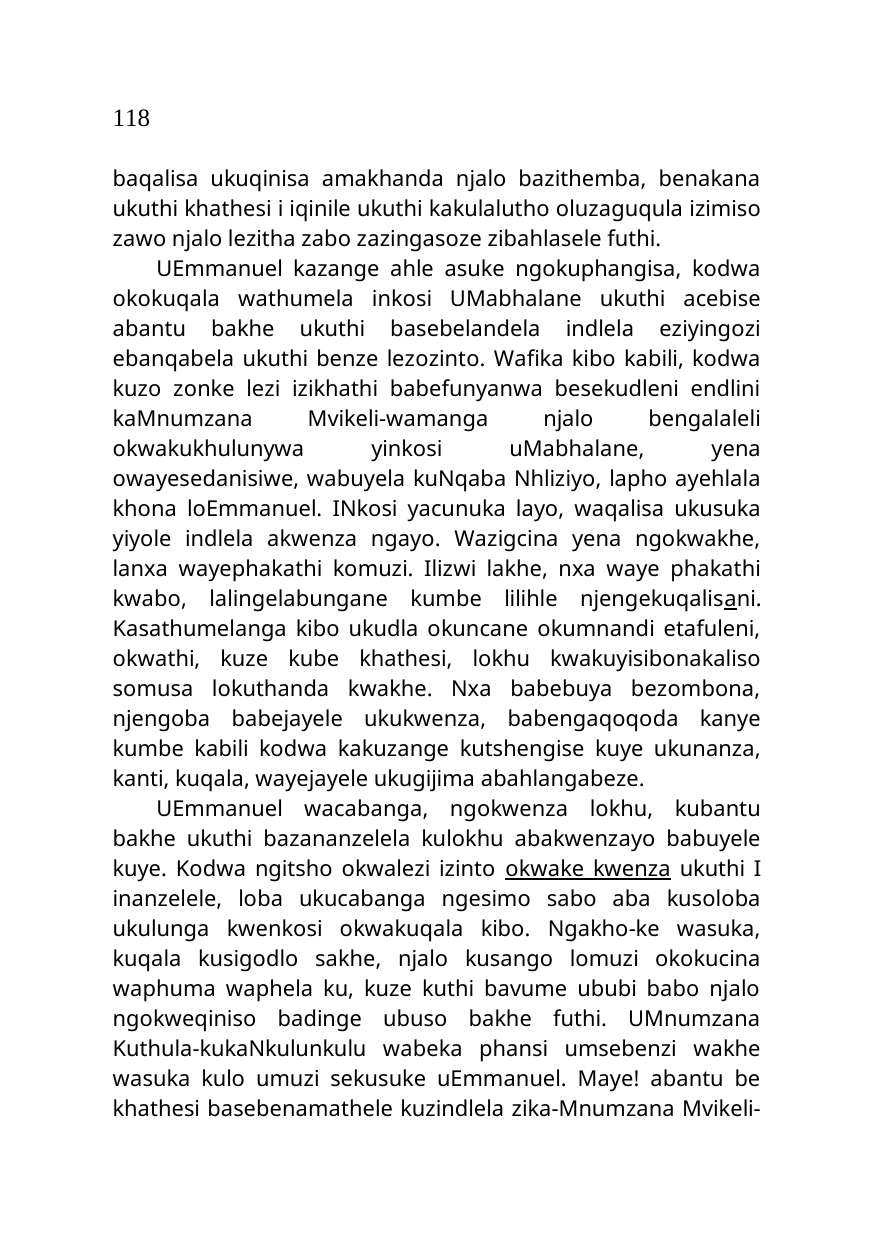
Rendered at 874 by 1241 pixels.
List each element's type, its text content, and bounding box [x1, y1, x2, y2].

text UEmmanuel kazange ahle asuke ngokuphangisa, kodwa okokuqala wathumela inkosi UMabhalane ukuthi acebise abantu bakhe ukuthi basebelandela indlela eziyingozi ebanqabela ukuthi benze lezozinto. Wafika kibo kabili, kodwa kuzo zonke lezi izikhathi babefunyanwa besekudleni endlini kaMnumzana Mvikeli-wamanga njalo bengalaleli okwakukhulunywa yinkosi uMabhalane, yena owayesedanisiwe, wabuyela kuNqaba Nhliziyo, lapho ayehlala khona loEmmanuel. INkosi yacunuka layo, waqalisa ukusuka yiyole indlela akwenza ngayo. Wazigcina yena ngokwakhe, lanxa wayephakathi komuzi. Ilizwi lakhe, nxa waye phakathi kwabo, lalingelabungane kumbe lilihle njengekuqalisani. Kasathumelanga kibo ukudla okuncane okumnandi etafuleni, okwathi, kuze kube khathesi, lokhu kwakuyisibonakaliso somusa lokuthanda kwakhe. Nxa babebuya bezombona, njengoba babejayele ukukwenza, babengaqoqoda kanye kumbe kabili kodwa kakuzange kutshengise kuye ukunanza, kanti, kuqala, wayejayele ukugijima abahlangabeze. [112, 253, 761, 793]
text UEmmanuel wacabanga, ngokwenza lokhu, kubantu bakhe ukuthi bazananzelela kulokhu abakwenzayo babuyele kuye. Kodwa ngitsho okwalezi izinto okwake kwenza ukuthi I inanzelele, loba ukucabanga ngesimo sabo aba kusoloba ukulunga kwenkosi okwakuqala kibo. Ngakho-ke wasuka, kuqala kusigodlo sakhe, njalo kusango lomuzi okokucina waphuma waphela ku, kuze kuthi bavume ububi babo njalo ngokweqiniso badinge ubuso bakhe futhi. UMnumzana Kuthula-kukaNkulunkulu wabeka phansi umsebenzi wakhe wasuka kulo umuzi sekusuke uEmmanuel. Maye! abantu be khathesi basebenamathele kuzindlela zika-Mnumzana Mvikeli- [112, 793, 761, 1123]
text baqalisa ukuqinisa amakhanda njalo bazithemba, benakana ukuthi khathesi i iqinile ukuthi kakulalutho oluzaguqula izimiso zawo njalo lezitha zabo zazingasoze zibahlasele futhi. [112, 163, 761, 253]
